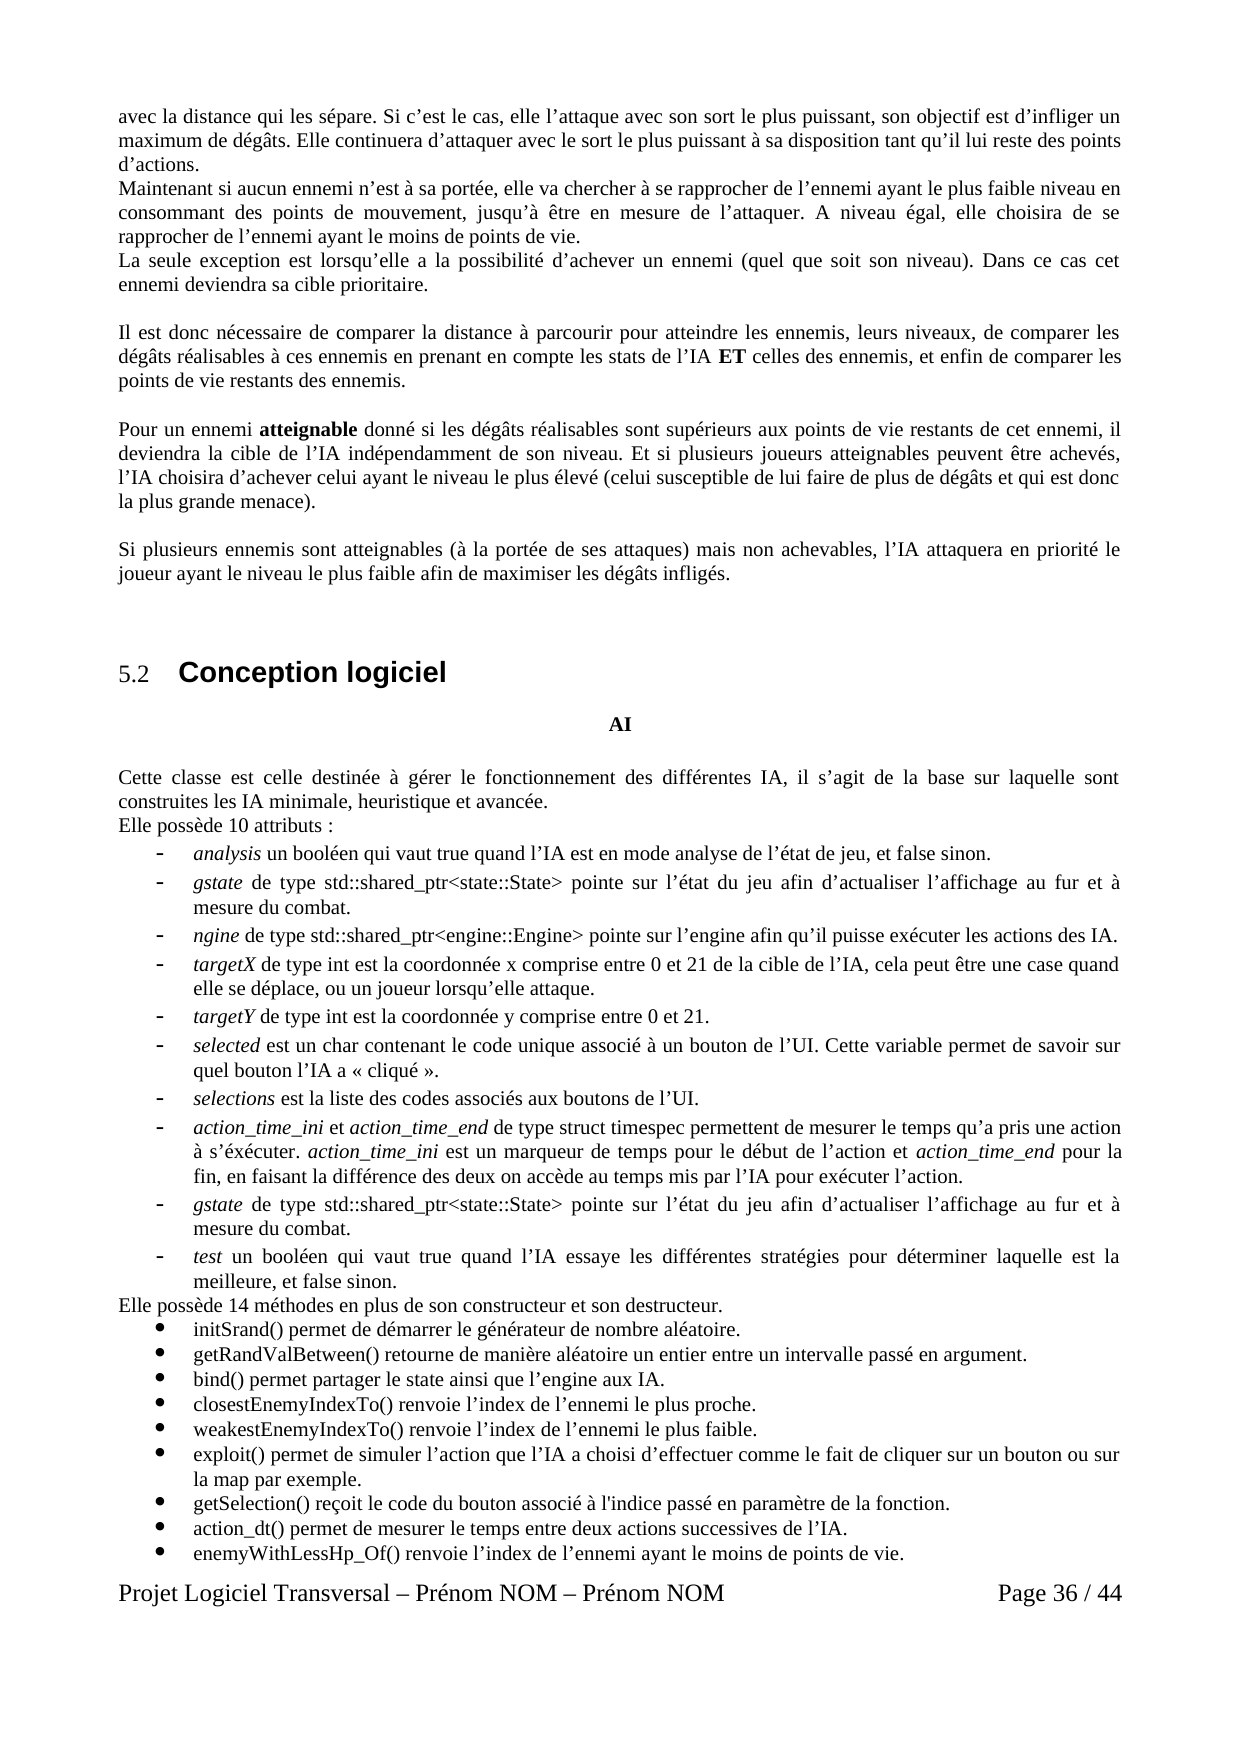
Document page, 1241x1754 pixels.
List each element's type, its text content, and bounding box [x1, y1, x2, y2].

list closestEnemyIndexTo() renvoie l’index de l’ennemi le plus proche. [156, 1392, 1122, 1417]
list weakestEnemyIndexTo() renvoie l’index de l’ennemi le plus faible. [156, 1417, 1122, 1442]
text Maintenant si aucun ennemi n’est à sa portée, elle va chercher à se rapprocher de l’ennemi ayant le plus faible niveau en consommant des points de mouvement, jusqu’à être en mesure de l’attaquer. A niveau égal, elle choisira de se rapprocher de l’ennemi ayant le moins de points de vie. [118, 176, 1122, 248]
text Pour un ennemi atteignable donné si les dégâts réalisables sont supérieurs aux points de vie restants de cet ennemi, il deviendra la cible de l’IA indépendamment de son niveau. Et si plusieurs joueurs atteignables peuvent être achevés, l’IA choisira d’achever celui ayant le niveau le plus élevé (celui susceptible de lui faire de plus de dégâts et qui est donc la plus grande menace). [118, 417, 1122, 513]
text Elle possède 10 attributs : [118, 813, 1122, 837]
list exploit() permet de simuler l’action que l’IA a choisi d’effectuer comme le fait de cliquer sur un bouton ou sur la map par exemple. [156, 1442, 1122, 1491]
list selections est la liste des codes associés aux boutons de l’UI. [156, 1082, 1122, 1111]
text La seule exception est lorsqu’elle a la possibilité d’achever un ennemi (quel que soit son niveau). Dans ce cas cet ennemi deviendra sa cible prioritaire. [118, 248, 1122, 296]
list enemyWithLessHp_Of() renvoie l’index de l’ennemi ayant le moins de points de vie. [156, 1541, 1122, 1565]
list targetY de type int est la coordonnée y comprise entre 0 et 21. [156, 1000, 1122, 1029]
text Si plusieurs ennemis sont atteignables (à la portée de ses attaques) mais non achevables, l’IA attaquera en priorité le joueur ayant le niveau le plus faible afin de maximiser les dégâts infligés. [118, 537, 1122, 585]
list ngine de type std::shared_ptr<engine::Engine> pointe sur l’engine afin qu’il puisse exécuter les actions des IA. [156, 919, 1122, 948]
list Conception logiciel [118, 655, 1122, 689]
list analysis un booléen qui vaut true quand l’IA est en mode analyse de l’état de jeu, et false sinon. [156, 837, 1122, 866]
list getRandValBetween() retourne de manière aléatoire un entier entre un intervalle passé en argument. [156, 1342, 1122, 1367]
text Elle possède 14 méthodes en plus de son constructeur et son destructeur. [118, 1293, 1122, 1317]
list gstate de type std::shared_ptr<state::State> pointe sur l’état du jeu afin d’actualiser l’affichage au fur et à mesure du combat. [156, 866, 1122, 919]
list targetX de type int est la coordonnée x comprise entre 0 et 21 de la cible de l’IA, cela peut être une case quand elle se déplace, ou un joueur lorsqu’elle attaque. [156, 948, 1122, 1000]
list bind() permet partager le state ainsi que l’engine aux IA. [156, 1367, 1122, 1392]
list getSelection() reçoit le code du bouton associé à l'indice passé en paramètre de la fonction. [156, 1491, 1122, 1516]
list selected est un char contenant le code unique associé à un bouton de l’UI. Cette variable permet de savoir sur quel bouton l’IA a « cliqué ». [156, 1029, 1122, 1082]
list gstate de type std::shared_ptr<state::State> pointe sur l’état du jeu afin d’actualiser l’affichage au fur et à mesure du combat. [156, 1188, 1122, 1240]
text AI [118, 712, 1122, 736]
list initSrand() permet de démarrer le générateur de nombre aléatoire. [156, 1317, 1122, 1342]
list test un booléen qui vaut true quand l’IA essaye les différentes stratégies pour déterminer laquelle est la meilleure, et false sinon. [156, 1240, 1122, 1293]
list action_dt() permet de mesurer le temps entre deux actions successives de l’IA. [156, 1516, 1122, 1541]
text avec la distance qui les sépare. Si c’est le cas, elle l’attaque avec son sort le plus puissant, son objectif est d’infliger un maximum de dégâts. Elle continuera d’attaquer avec le sort le plus puissant à sa disposition tant qu’il lui reste des points d’actions. [118, 104, 1122, 176]
text Cette classe est celle destinée à gérer le fonctionnement des différentes IA, il s’agit de la base sur laquelle sont construites les IA minimale, heuristique et avancée. [118, 765, 1122, 813]
list action_time_ini et action_time_end de type struct timespec permettent de mesurer le temps qu’a pris une action à s’éxécuter. action_time_ini est un marqueur de temps pour le début de l’action et action_time_end pour la fin, en faisant la différence des deux on accède au temps mis par l’IA pour exécuter l’action. [156, 1111, 1122, 1188]
text Il est donc nécessaire de comparer la distance à parcourir pour atteindre les ennemis, leurs niveaux, de comparer les dégâts réalisables à ces ennemis en prenant en compte les stats de l’IA ET celles des ennemis, et enfin de comparer les points de vie restants des ennemis. [118, 320, 1122, 392]
